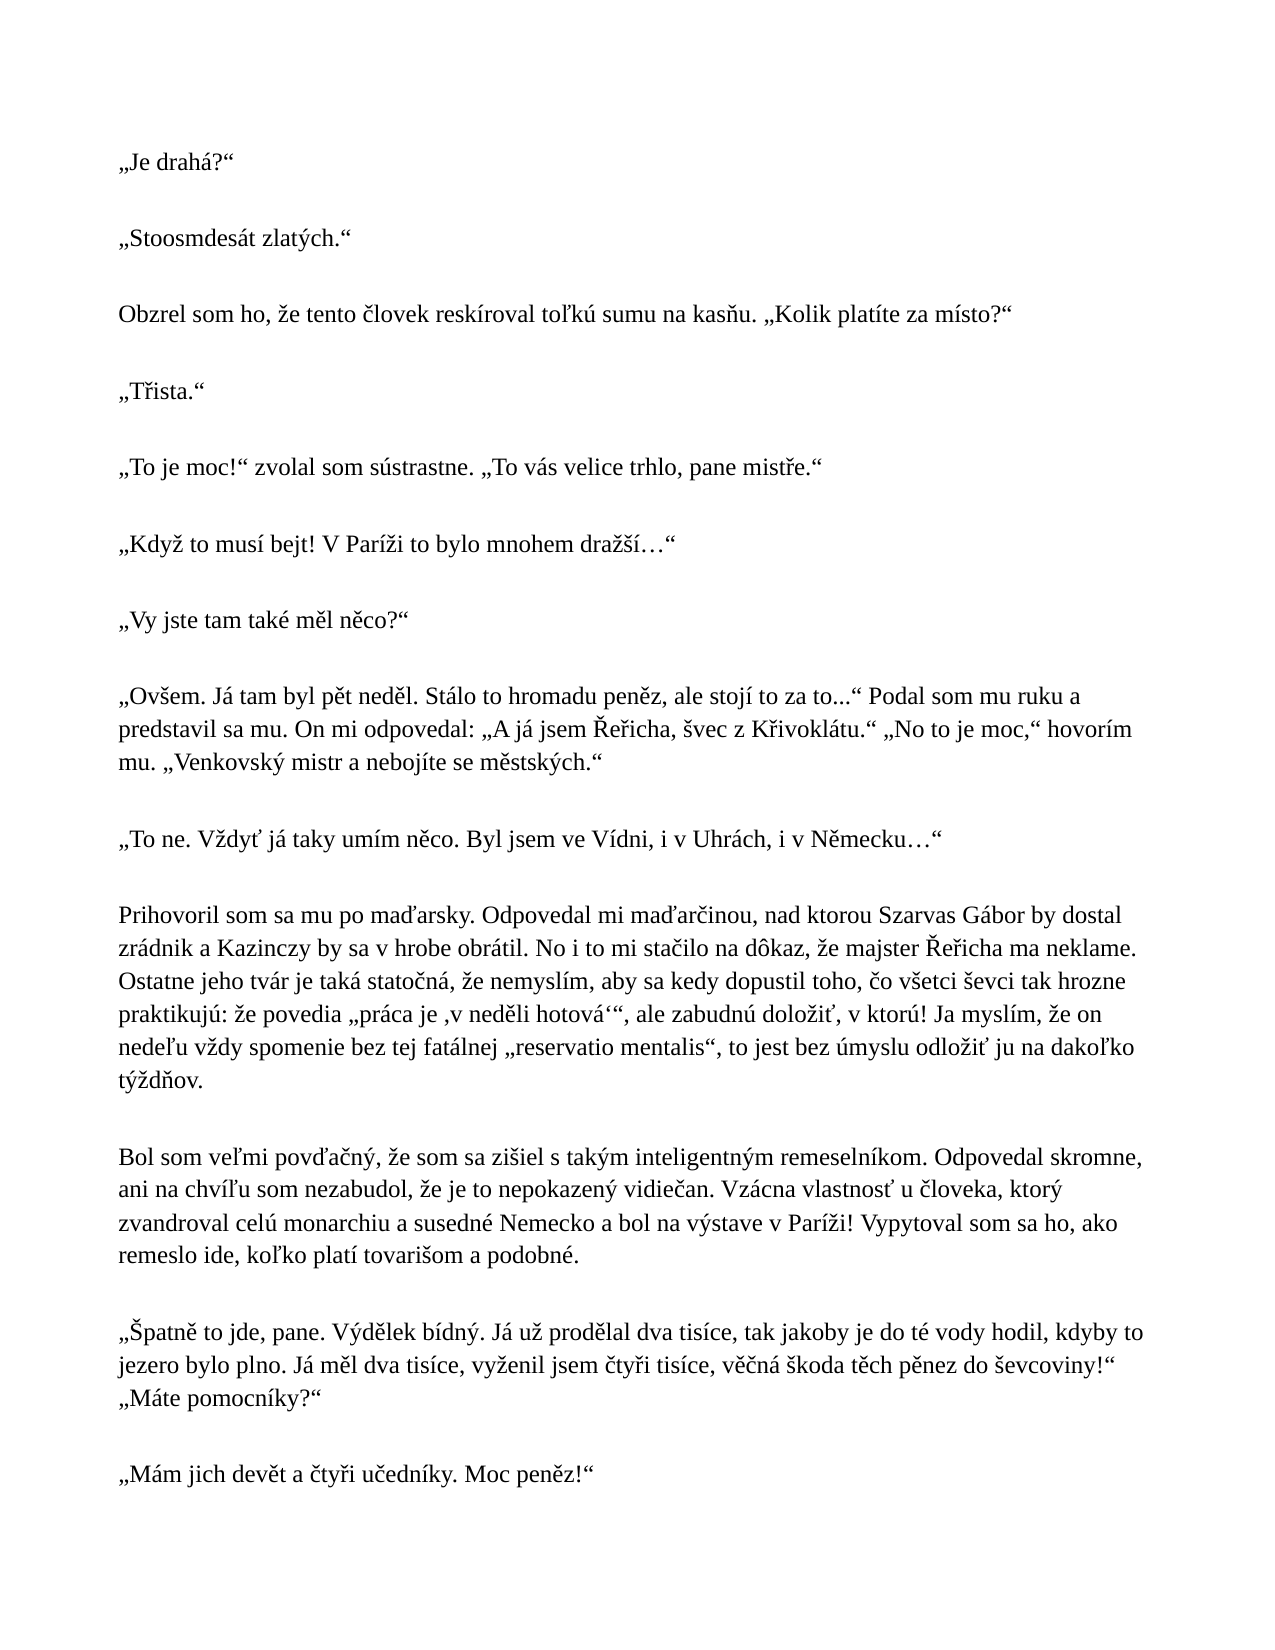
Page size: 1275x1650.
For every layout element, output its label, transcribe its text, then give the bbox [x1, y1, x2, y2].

text „Ovšem. Já tam byl pět neděl. Stálo to hromadu peněz, ale stojí to za to...“ Podal som mu ruku a predstavil sa mu. On mi odpovedal: „A já jsem Řeřicha, švec z Křivoklátu.“ „No to je moc,“ hovorím mu. „Venkovský mistr a nebojíte se městských.“ [118, 681, 1157, 776]
text Bol som veľmi povďačný, že som sa zišiel s takým inteligentným remeselníkom. Odpovedal skromne, ani na chvíľu som nezabudol, že je to nepokazený vidie­čan. Vzácna vlastnosť u človeka, ktorý zvandroval celú monarchiu a susedné Nemecko a bol na výstave v Paríži! Vypytoval som sa ho, ako remeslo ide, koľko platí tovarišom a podobné. [118, 1142, 1157, 1269]
text Obzrel som ho, že tento človek reskíroval toľkú sumu na kasňu. „Kolik platíte za místo?“ [118, 299, 1157, 328]
text „Třista.“ [118, 376, 1157, 405]
text „Je drahá?“ [118, 147, 1157, 176]
text Prihovoril som sa mu po maďarsky. Odpovedal mi maďarčinou, nad ktorou Szarvas Gábor by dostal zrádnik a Kazinczy by sa v hrobe obrátil. No i to mi stačilo na dôkaz, že majster Řeřicha ma neklame. Ostatne jeho tvár je taká statočná, že nemyslím, aby sa kedy dopustil toho, čo všetci ševci tak hrozne prak­tikujú: že povedia „práca je ,v neděli hotová‘“, ale zabudnú doložiť, v ktorú! Ja myslím, že on nedeľu vždy spomenie bez tej fatálnej „reservatio mentalis“, to jest bez úmyslu odložiť ju na dakoľko týždňov. [118, 900, 1157, 1094]
text „Když to musí bejt! V Paríži to bylo mnohem dražší…“ [118, 529, 1157, 557]
text „To je moc!“ zvolal som sústrastne. „To vás velice trhlo, pane mistře.“ [118, 452, 1157, 481]
text „Špatně to jde, pane. Výdělek bídný. Já už prodělal dva tisíce, tak jakoby je do té vody hodil, kdyby to jezero bylo plno. Já měl dva tisíce, vyženil jsem čtyři tisíce, věčná škoda těch pěnez do ševcoviny!“ „Máte pomocníky?“ [118, 1317, 1157, 1412]
text „Vy jste tam také měl něco?“ [118, 605, 1157, 634]
text „To ne. Vždyť já taky umím něco. Byl jsem ve Vídni, i v Uhrách, i v Německu…“ [118, 824, 1157, 852]
text „Mám jich devět a čtyři učedníky. Moc peněz!“ [118, 1459, 1157, 1488]
text „Stoosmdesát zlatých.“ [118, 223, 1157, 252]
